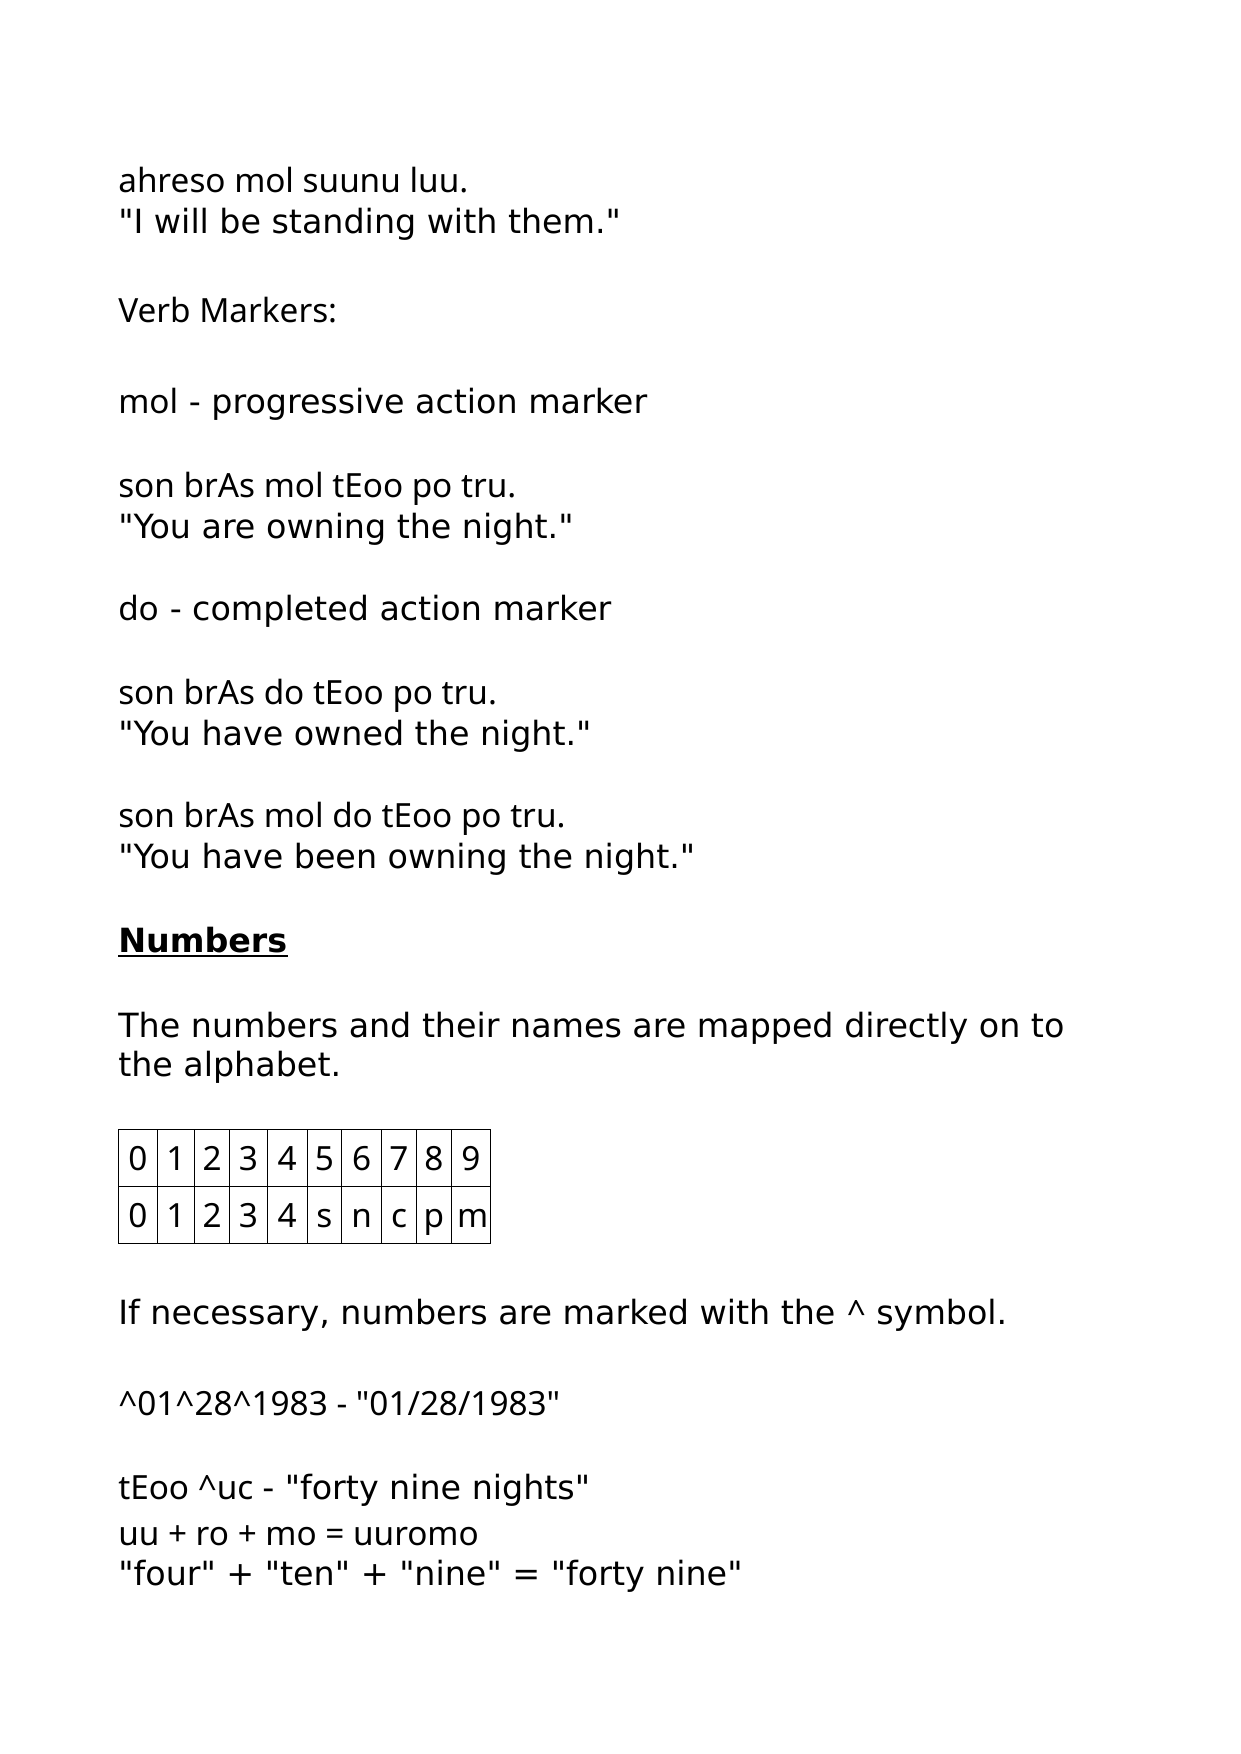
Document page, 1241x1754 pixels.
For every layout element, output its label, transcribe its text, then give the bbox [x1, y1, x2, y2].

text son brAs mol tEoo po tru. "You are owning the night." [118, 462, 1122, 546]
text tEoo ^uc - "forty nine nights" [118, 1464, 1122, 1509]
table_cell s [308, 1187, 341, 1243]
table_header 2 [195, 1130, 229, 1186]
text son brAs mol do tEoo po tru. [118, 792, 1122, 838]
text ahreso mol suunu luu. [118, 157, 1122, 202]
text "You have been owning the night." [118, 838, 1122, 877]
text do - completed action marker [118, 585, 1122, 630]
text "You have owned the night." [118, 714, 1122, 753]
text ^01^28^1983 - "01/28/1983" [118, 1380, 1122, 1425]
table_cell 1 [158, 1187, 194, 1243]
table_cell 0 [119, 1187, 157, 1243]
table_header 5 [308, 1130, 341, 1186]
table_cell n [342, 1187, 381, 1243]
table_header 9 [452, 1130, 490, 1186]
text uu + ro + mo = uuromo [118, 1509, 1122, 1555]
table_header 4 [268, 1130, 307, 1186]
text "four" + "ten" + "nine" = "forty nine" [118, 1555, 1122, 1594]
text son brAs do tEoo po tru. [118, 669, 1122, 714]
table_header 1 [158, 1130, 194, 1186]
text "I will be standing with them." [118, 202, 1122, 241]
table_cell 4 [268, 1187, 307, 1243]
table_header 8 [417, 1130, 451, 1186]
text mol - progressive action marker [118, 377, 1122, 423]
text The numbers and their names are mapped directly on to the alphabet. [118, 1006, 1122, 1084]
table_header 3 [230, 1130, 267, 1186]
table_header 0 [119, 1130, 157, 1186]
table_cell p [417, 1187, 451, 1243]
table_header 6 [342, 1130, 381, 1186]
text Verb Markers: [118, 287, 1122, 332]
table_header 7 [382, 1130, 416, 1186]
text Numbers [118, 922, 1122, 961]
table_cell 3 [230, 1187, 267, 1243]
table_cell c [382, 1187, 416, 1243]
table_cell 2 [195, 1187, 229, 1243]
text If necessary, numbers are marked with the ^ symbol. [118, 1289, 1122, 1334]
table_cell m [452, 1187, 490, 1243]
